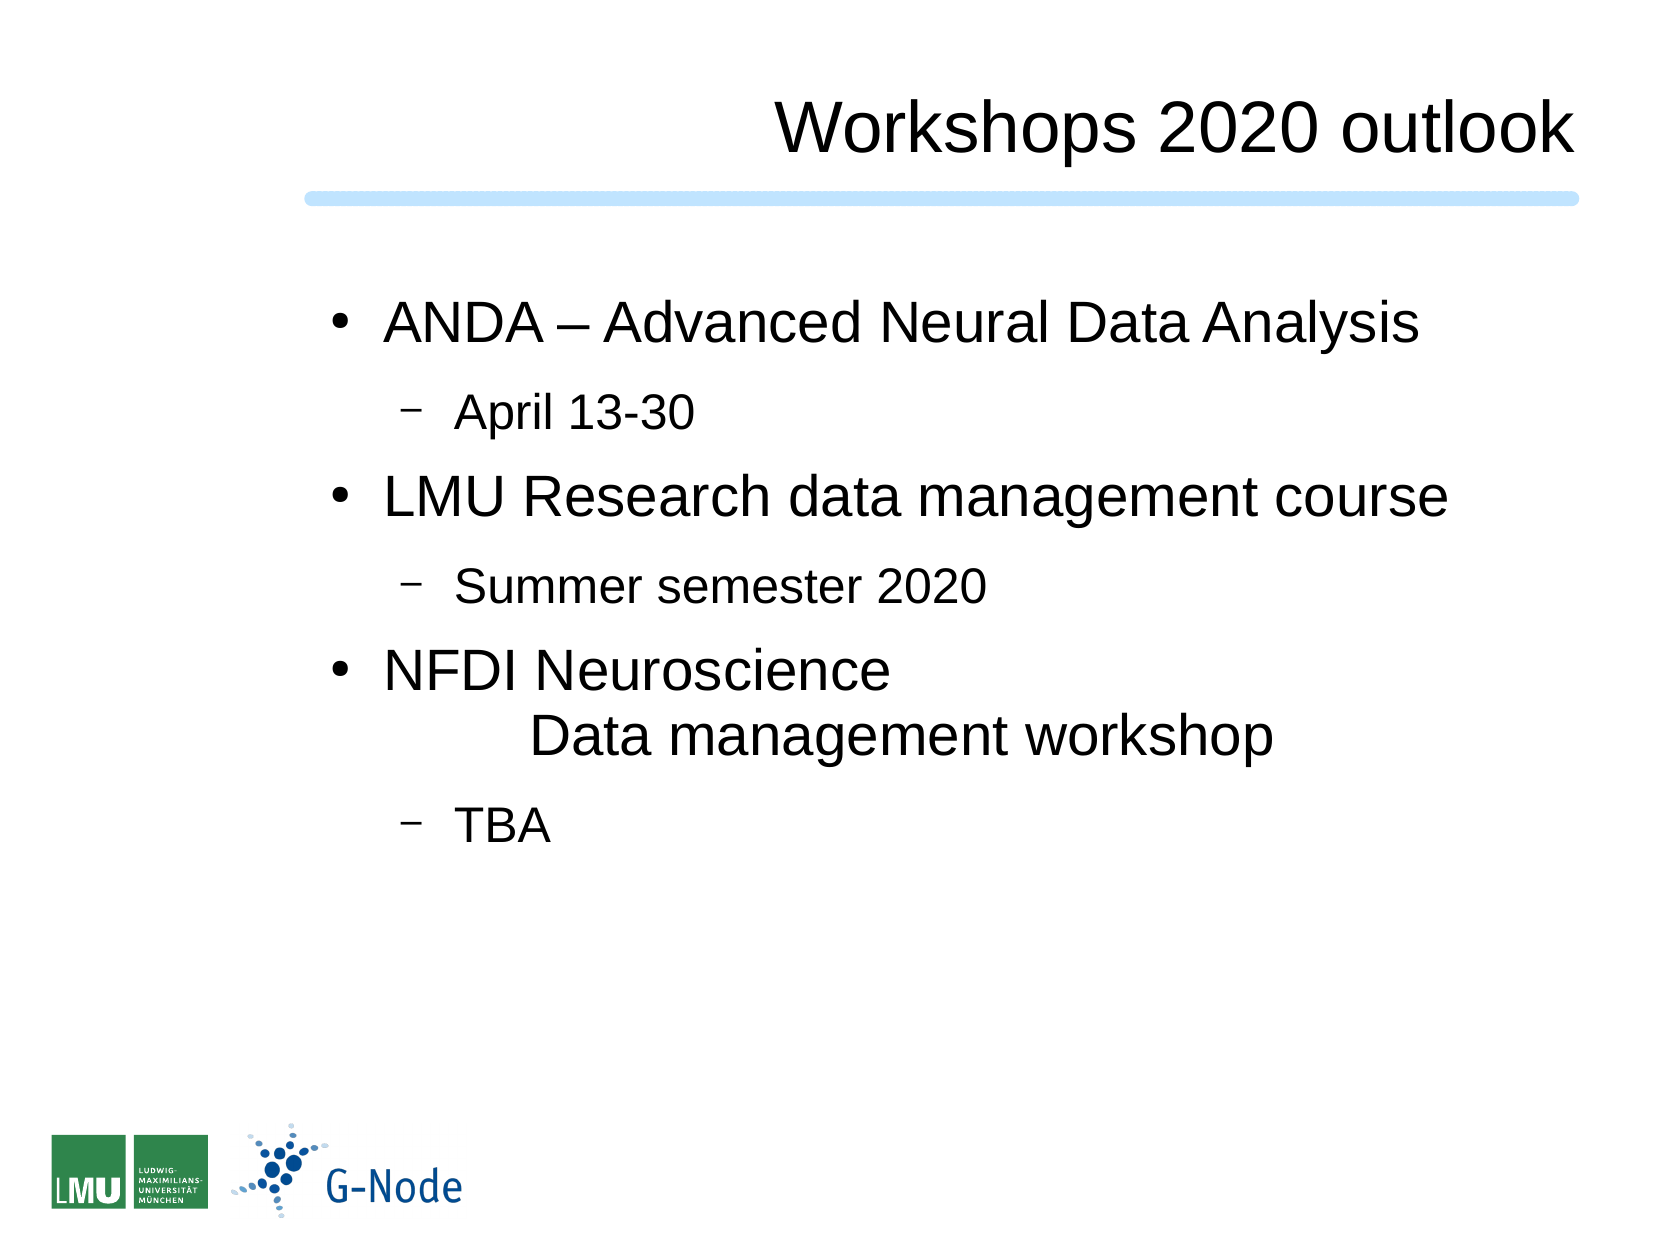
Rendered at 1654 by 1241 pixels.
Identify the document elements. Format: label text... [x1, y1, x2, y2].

list ANDA – Advanced Neural Data Analysis April 13-30 LMU Research data management course Summer semester 2020 NFDI Neuroscience Data management workshop TBA [312, 289, 1595, 918]
picture [230, 1123, 467, 1219]
text_box Workshops 2020 outlook [87, 30, 1576, 226]
